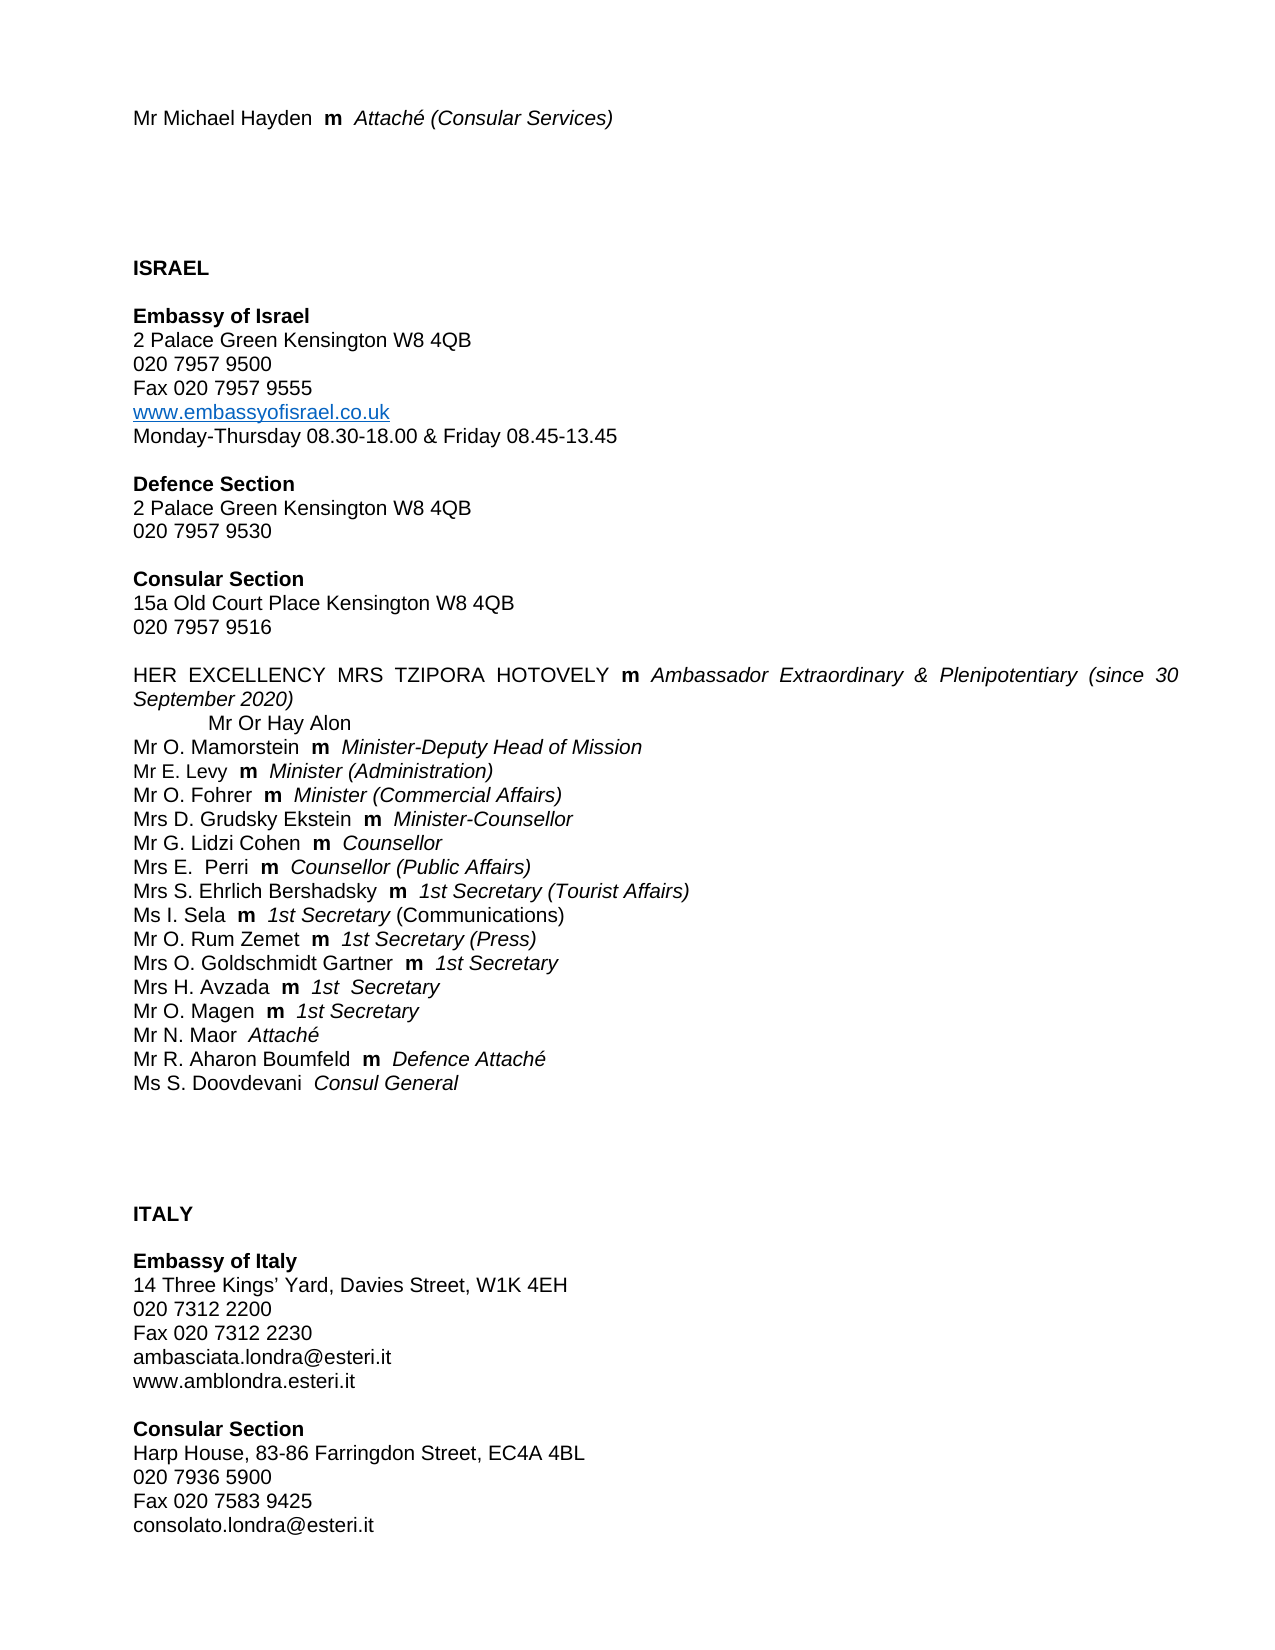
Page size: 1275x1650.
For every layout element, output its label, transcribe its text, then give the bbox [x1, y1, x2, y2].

text Embassy of Israel [133, 304, 1181, 328]
text Mr G. Lidzi Cohen m Counsellor [133, 831, 1181, 855]
text www.amblondra.esteri.it [133, 1369, 1181, 1393]
text Monday-Thursday 08.30-18.00 & Friday 08.45-13.45 [133, 423, 1181, 447]
text Defence Section [133, 471, 1181, 495]
text Mr O. Fohrer m Minister (Commercial Affairs) [133, 783, 1181, 807]
text Mrs E. Perri m Counsellor (Public Affairs) [133, 855, 1181, 879]
text Mr O. Rum Zemet m 1st Secretary (Press) [133, 927, 1181, 951]
subtitle ISRAEL [133, 256, 1181, 280]
text www.embassyofisrael.co.uk [133, 399, 1181, 423]
text 2 Palace Green Kensington W8 4QB [133, 328, 1181, 352]
text Fax 020 7957 9555 [133, 376, 1181, 399]
text Harp House, 83-86 Farringdon Street, EC4A 4BL [133, 1441, 1181, 1465]
text Embassy of Italy [133, 1249, 1181, 1273]
text Mrs D. Grudsky Ekstein m Minister-Counsellor [133, 807, 1181, 831]
text 020 7957 9530 [133, 519, 1181, 543]
text Mr O. Magen m 1st Secretary [133, 998, 1181, 1022]
text Mr N. Maor Attaché [133, 1022, 1181, 1046]
text 15a Old Court Place Kensington W8 4QB [133, 591, 1181, 615]
text 020 7957 9500 [133, 352, 1181, 376]
text Mr O. Mamorstein m Minister-Deputy Head of Mission [133, 735, 1181, 759]
text 14 Three Kings’ Yard, Davies Street, W1K 4EH [133, 1273, 1181, 1297]
text 020 7936 5900 [133, 1465, 1181, 1489]
text Mrs S. Ehrlich Bershadsky m 1st Secretary (Tourist Affairs) [133, 879, 1181, 903]
text 2 Palace Green Kensington W8 4QB [133, 495, 1181, 519]
text Mrs O. Goldschmidt Gartner m 1st Secretary [133, 951, 1181, 974]
text 020 7312 2200 [133, 1297, 1181, 1321]
text ambasciata.londra@esteri.it [133, 1345, 1181, 1369]
text Mr Or Hay Alon [133, 711, 1181, 735]
text Mr E. Levy m Minister (Administration) [133, 759, 1181, 783]
text Fax 020 7312 2230 [133, 1321, 1181, 1345]
text Consular Section [133, 1417, 1181, 1441]
text 020 7957 9516 [133, 615, 1181, 639]
text ITALY [133, 1201, 1181, 1225]
text HER EXCELLENCY MRS TZIPORA HOTOVELY m Ambassador Extraordinary & Plenipotentiary (since 30 September 2020) [133, 663, 1181, 711]
text consolato.londra@esteri.it [133, 1513, 1181, 1537]
text Mr R. Aharon Boumfeld m Defence Attaché [133, 1046, 1181, 1070]
text Mrs H. Avzada m 1st Secretary [133, 974, 1181, 998]
text Consular Section [133, 567, 1181, 591]
text Ms I. Sela m 1st Secretary (Communications) [133, 903, 1181, 927]
text Fax 020 7583 9425 [133, 1489, 1181, 1513]
text Mr Michael Hayden m Attaché (Consular Services) [133, 106, 1181, 129]
text Ms S. Doovdevani Consul General [133, 1070, 1181, 1094]
